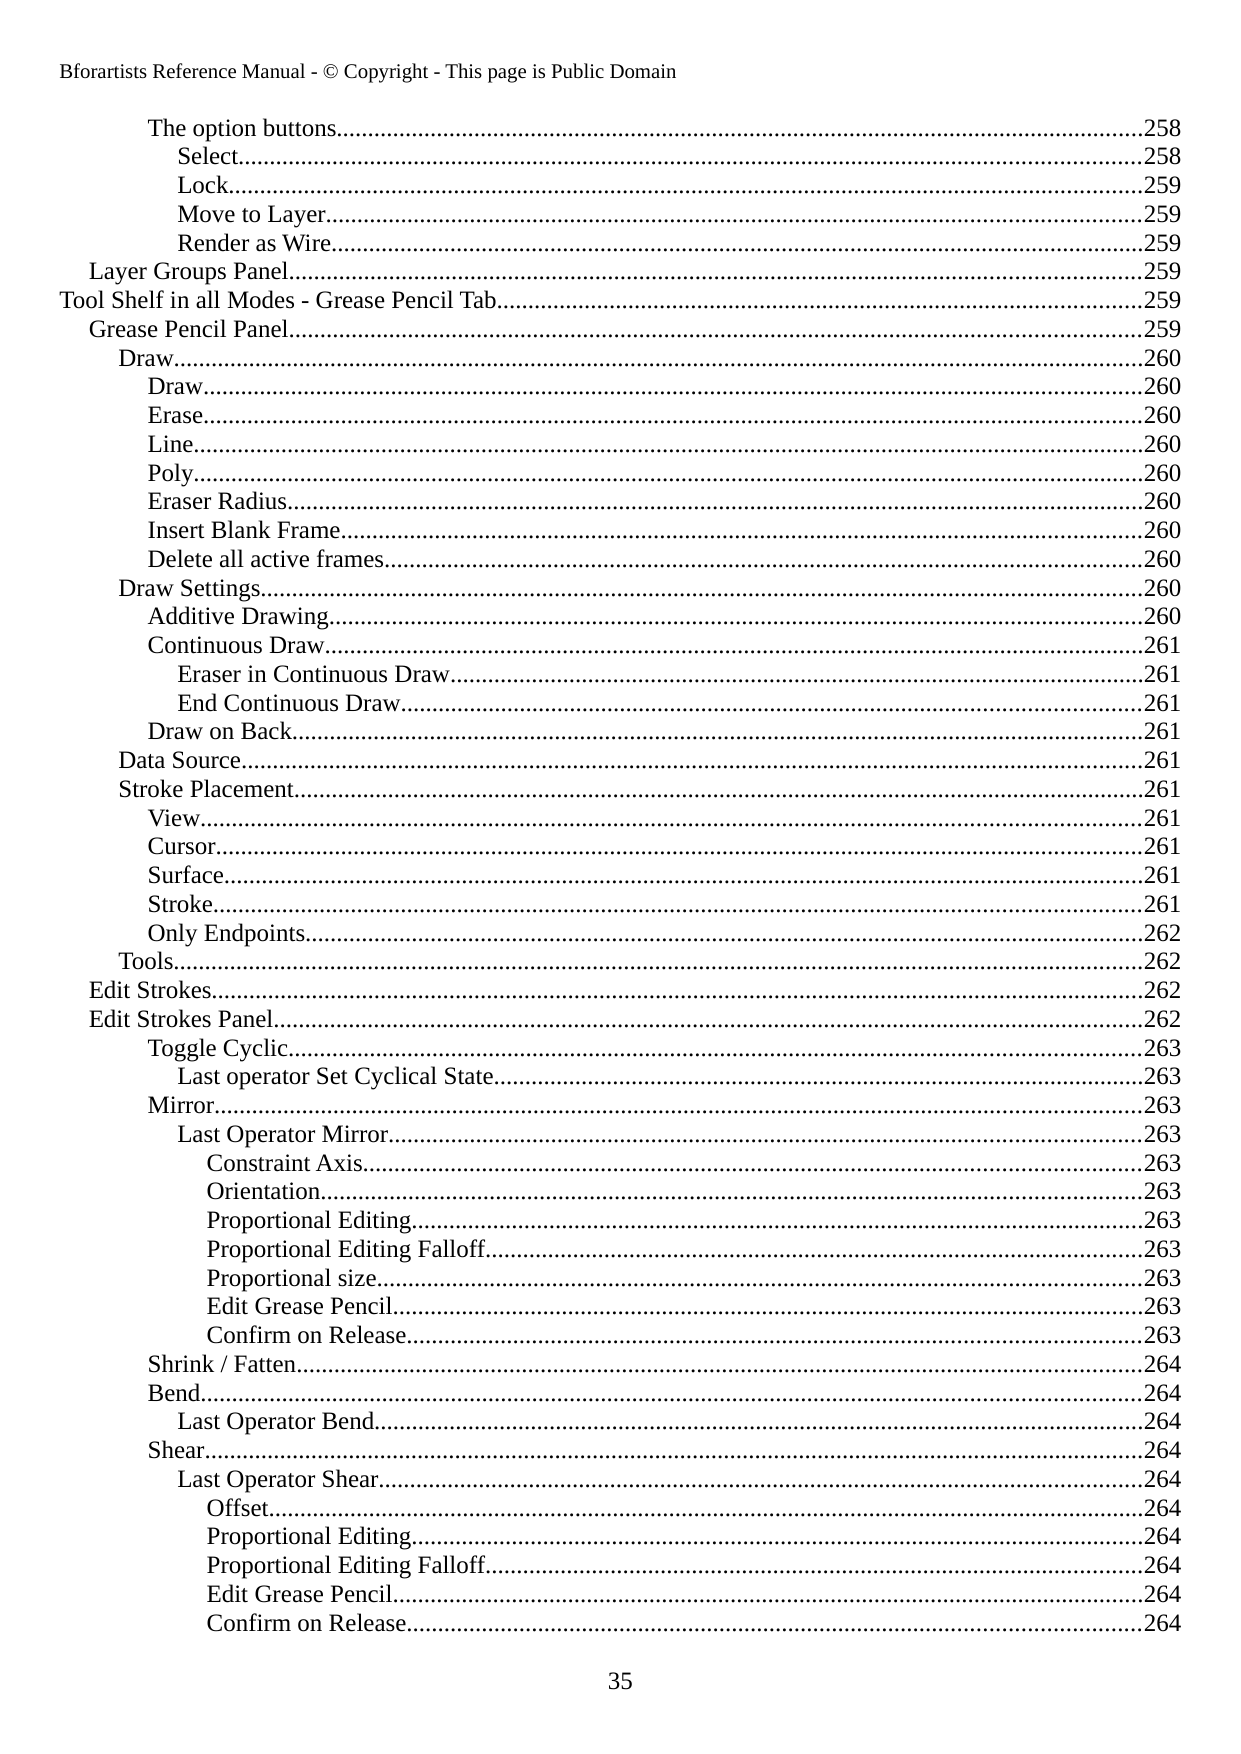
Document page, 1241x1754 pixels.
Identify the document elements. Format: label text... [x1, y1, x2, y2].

text The option buttons 258 [147, 113, 1181, 141]
text Toggle Cyclic 263 [147, 1033, 1181, 1061]
text Tool Shelf in all Modes - Grease Pencil Tab 259 [59, 285, 1181, 314]
text Offset 264 [206, 1493, 1181, 1521]
text Delete all active frames 260 [147, 544, 1181, 573]
text Additive Drawing 260 [147, 601, 1181, 630]
text Stroke Placement 261 [118, 774, 1181, 803]
text Edit Grease Pencil 263 [206, 1291, 1181, 1320]
text Render as Wire 259 [177, 228, 1181, 256]
text End Continuous Draw 261 [177, 688, 1181, 716]
text View 261 [147, 803, 1181, 831]
text Orientation 263 [206, 1176, 1181, 1205]
text Erase 260 [147, 400, 1181, 429]
text Move to Layer 259 [177, 199, 1181, 228]
text Data Source 261 [118, 745, 1181, 774]
text Surface 261 [147, 860, 1181, 889]
text Proportional Editing 263 [206, 1205, 1181, 1234]
text Proportional Editing 264 [206, 1521, 1181, 1550]
text Line 260 [147, 429, 1181, 458]
text Lock 259 [177, 170, 1181, 199]
text Shear 264 [147, 1435, 1181, 1464]
text Edit Strokes 262 [88, 975, 1181, 1004]
text Eraser in Continuous Draw 261 [177, 659, 1181, 688]
text Only Endpoints 262 [147, 918, 1181, 946]
text Mirror 263 [147, 1090, 1181, 1119]
text Stroke 261 [147, 889, 1181, 918]
text Layer Groups Panel 259 [88, 256, 1181, 285]
text Last operator Set Cyclical State 263 [177, 1061, 1181, 1090]
text Last Operator Shear 264 [177, 1464, 1181, 1493]
text Proportional size 263 [206, 1263, 1181, 1291]
text Eraser Radius 260 [147, 486, 1181, 515]
text Insert Blank Frame 260 [147, 515, 1181, 544]
text Select 258 [177, 141, 1181, 170]
text Last Operator Mirror 263 [177, 1119, 1181, 1148]
text Tools 262 [118, 946, 1181, 975]
text Confirm on Release 263 [206, 1320, 1181, 1349]
text Edit Strokes Panel 262 [88, 1004, 1181, 1033]
text Confirm on Release 264 [206, 1608, 1181, 1636]
text Constraint Axis 263 [206, 1148, 1181, 1176]
text Draw Settings 260 [118, 573, 1181, 601]
text Draw 260 [118, 343, 1181, 371]
text Last Operator Bend 264 [177, 1406, 1181, 1435]
text Edit Grease Pencil 264 [206, 1579, 1181, 1608]
text Shrink / Fatten 264 [147, 1349, 1181, 1378]
text Grease Pencil Panel 259 [88, 314, 1181, 343]
text Continuous Draw 261 [147, 630, 1181, 659]
text Bend 264 [147, 1378, 1181, 1406]
text Cursor 261 [147, 831, 1181, 860]
text Proportional Editing Falloff 263 [206, 1234, 1181, 1263]
text Proportional Editing Falloff 264 [206, 1550, 1181, 1579]
text Draw on Back 261 [147, 716, 1181, 745]
text Poly 260 [147, 458, 1181, 486]
text Draw 260 [147, 371, 1181, 400]
